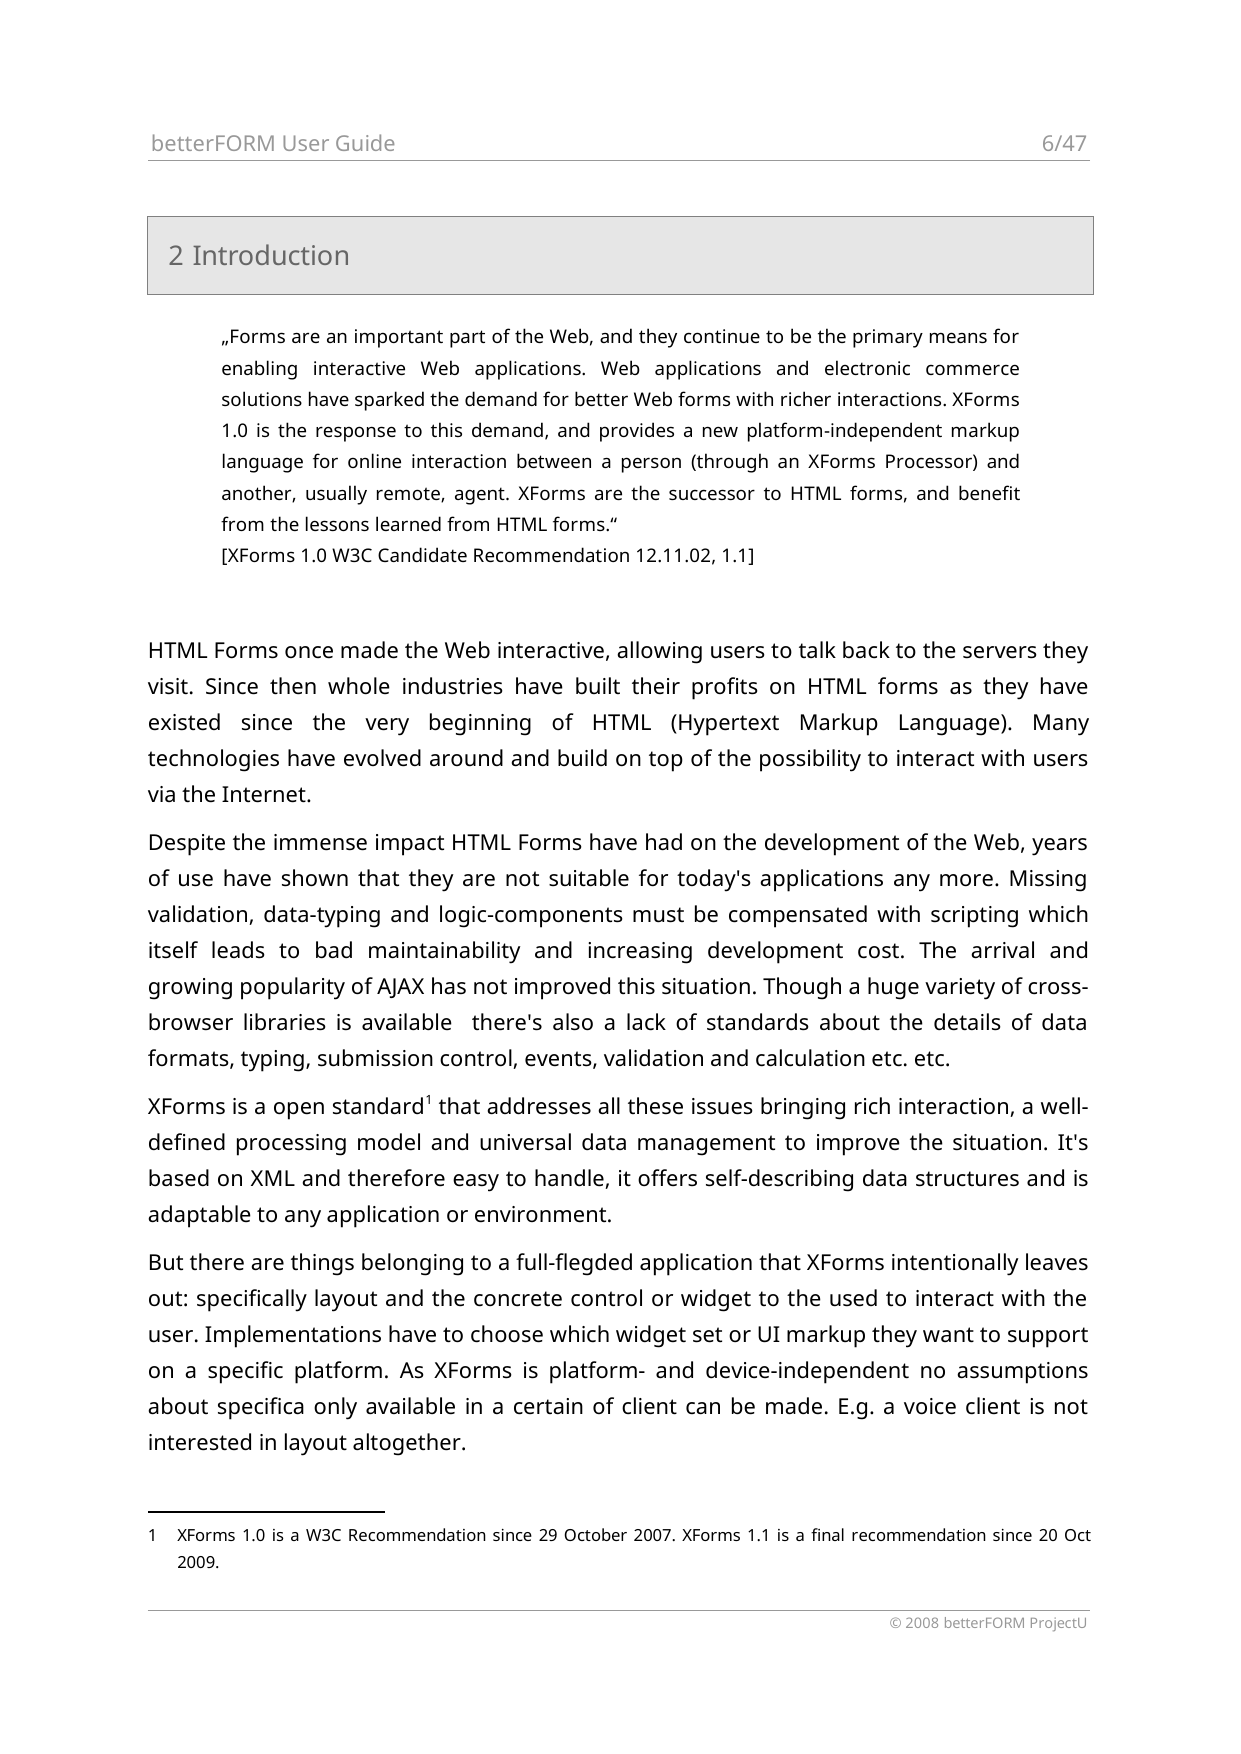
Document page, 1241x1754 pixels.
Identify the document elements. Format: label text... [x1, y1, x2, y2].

text „Forms are an important part of the Web, and they continue to be the primary means for enabling interactive Web applications. Web applications and electronic commerce solutions have sparked the demand for better Web forms with richer interactions. XForms 1.0 is the response to this demand, and provides a new platform-independent markup language for online interaction between a person (through an XForms Processor) and another, usually remote, agent. XForms are the successor to HTML forms, and benefit from the lessons learned from HTML forms.“ [XForms 1.0 W3C Candidate Recommendation 12.11.02, 1.1] [221, 323, 1021, 568]
text XForms 1.0 is a W3C Recommendation since 29 October 2007. XForms 1.1 is a final recommendation since 20 Oct 2009. [148, 1524, 1093, 1574]
text HTML Forms once made the Web interactive, allowing users to talk back to the servers they visit. Since then whole industries have built their profits on HTML forms as they have existed since the very beginning of HTML (Hypertext Markup Language). Many technologies have evolved around and build on top of the possibility to interact with users via the Internet. [148, 635, 1090, 808]
text But there are things belonging to a full-flegded application that XForms intentionally leaves out: specifically layout and the concrete control or widget to the used to interact with the user. Implementations have to choose which widget set or UI markup they want to support on a specific platform. As XForms is platform- and device-independent no assumptions about specifica only available in a certain of client can be made. E.g. a voice client is not interested in layout altogether. [148, 1247, 1090, 1457]
subtitle Introduction [148, 217, 1093, 294]
text XForms is a open standard that addresses all these issues bringing rich interaction, a well-defined processing model and universal data management to improve the situation. It's based on XML and therefore easy to handle, it offers self-describing data structures and is adaptable to any application or environment. [148, 1091, 1090, 1229]
text Despite the immense impact HTML Forms have had on the development of the Web, years of use have shown that they are not suitable for today's applications any more. Missing validation, data-typing and logic-components must be compensated with scripting which itself leads to bad maintainability and increasing development cost. The arrival and growing popularity of AJAX has not improved this situation. Though a huge variety of cross-browser libraries is available there's also a lack of standards about the details of data formats, typing, submission control, events, validation and calculation etc. etc. [148, 827, 1090, 1073]
